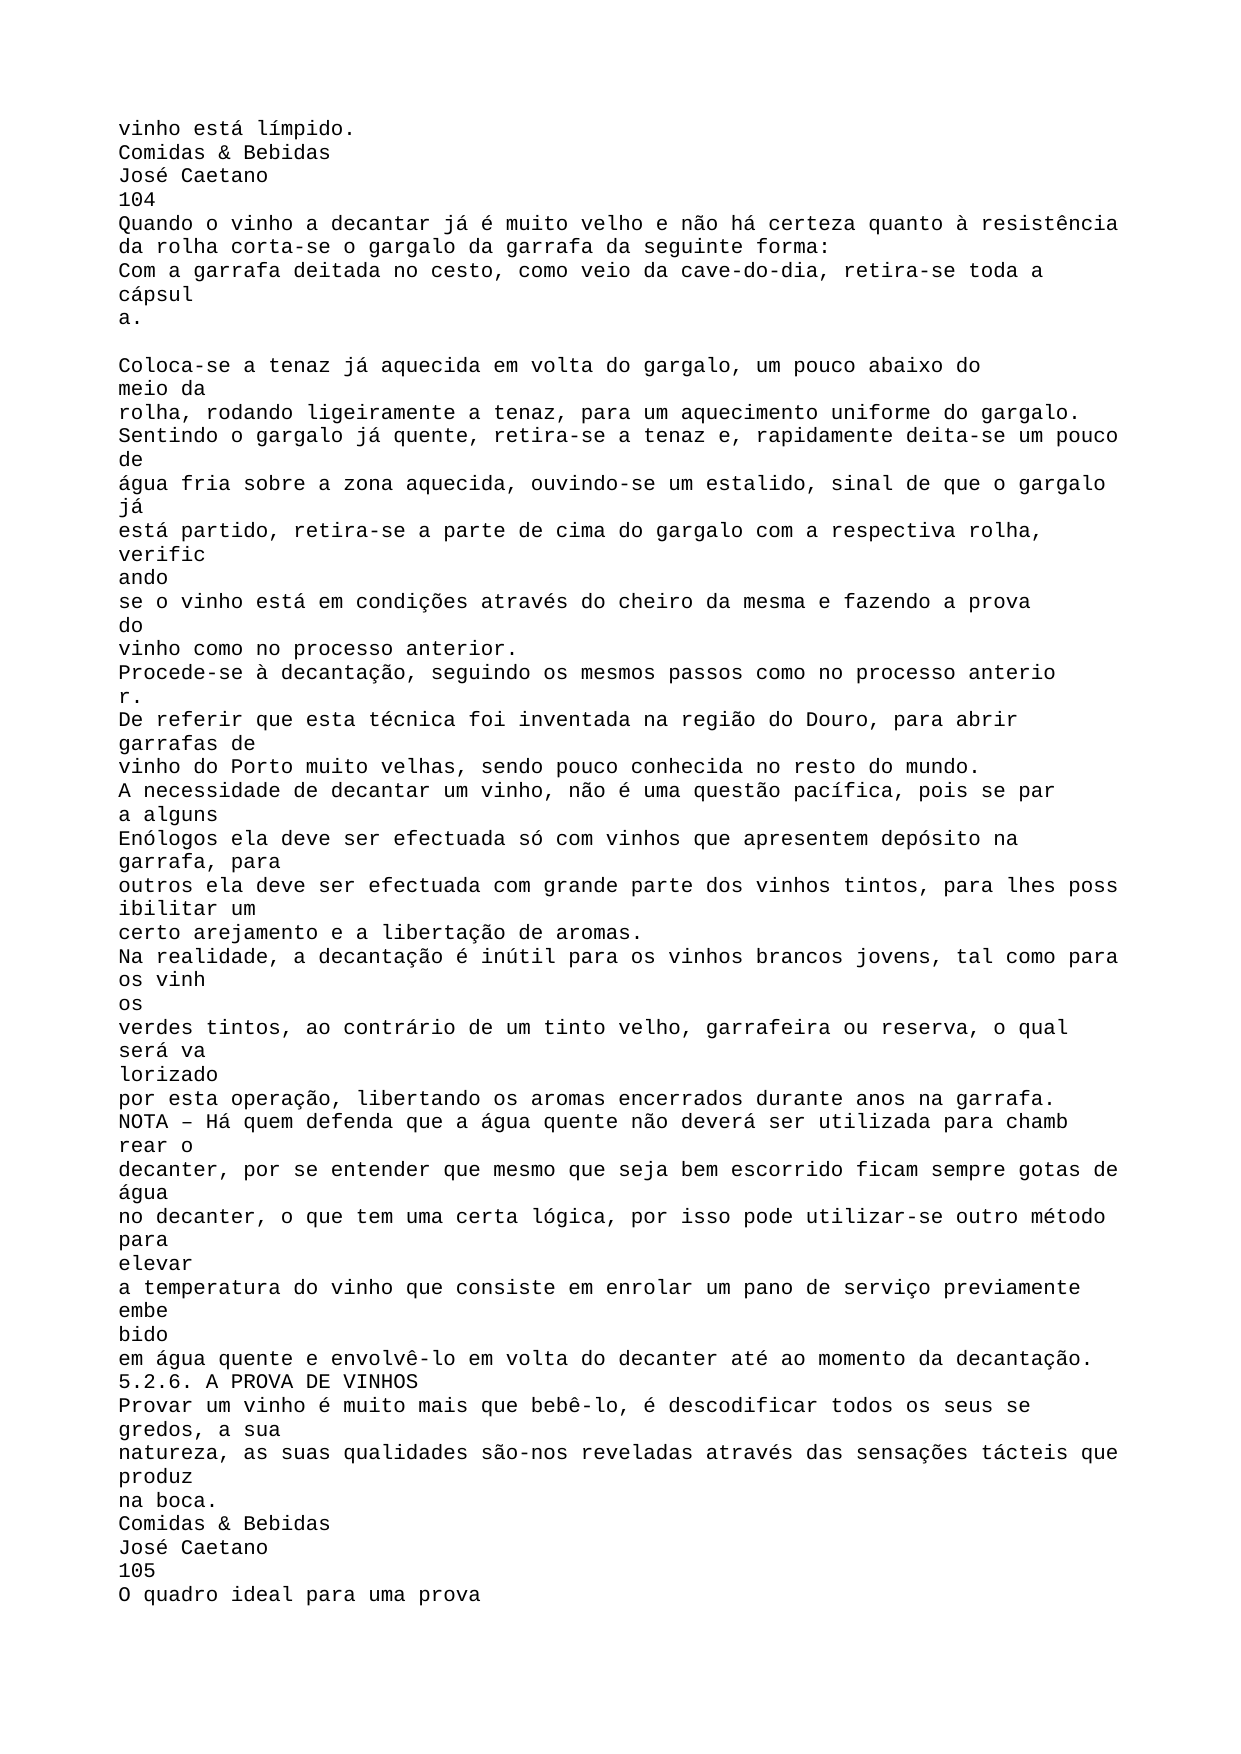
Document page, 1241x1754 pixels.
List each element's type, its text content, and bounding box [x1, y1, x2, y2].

text água [118, 1182, 1122, 1206]
text produz [118, 1466, 1122, 1489]
text está partido, retira-se a parte de cima do gargalo com a respectiva rolha, verific [118, 520, 1122, 567]
text a alguns [118, 804, 1122, 827]
text Sentindo o gargalo já quente, retira-se a tenaz e, rapidamente deita-se um pouco [118, 426, 1122, 449]
text vinho como no processo anterior. [118, 638, 1122, 662]
text A necessidade de decantar um vinho, não é uma questão pacífica, pois se par [118, 780, 1122, 804]
text a temperatura do vinho que consiste em enrolar um pano de serviço previamente embe [118, 1277, 1122, 1324]
text rolha, rodando ligeiramente a tenaz, para um aquecimento uniforme do gargalo. [118, 402, 1122, 426]
text Coloca-se a tenaz já aquecida em volta do gargalo, um pouco abaixo do [118, 354, 1122, 378]
text do [118, 615, 1122, 638]
text na boca. [118, 1489, 1122, 1513]
text lorizado [118, 1064, 1122, 1088]
text Enólogos ela deve ser efectuada só com vinhos que apresentem depósito na garrafa, para [118, 827, 1122, 875]
text NOTA – Há quem defenda que a água quente não deverá ser utilizada para chamb [118, 1111, 1122, 1135]
text por esta operação, libertando os aromas encerrados durante anos na garrafa. [118, 1088, 1122, 1111]
text outros ela deve ser efectuada com grande parte dos vinhos tintos, para lhes poss [118, 875, 1122, 898]
text verdes tintos, ao contrário de um tinto velho, garrafeira ou reserva, o qual será va [118, 1017, 1122, 1064]
text ando [118, 567, 1122, 591]
text Procede-se à decantação, seguindo os mesmos passos como no processo anterio [118, 662, 1122, 686]
text Provar um vinho é muito mais que bebê-lo, é descodificar todos os seus se [118, 1395, 1122, 1419]
text água fria sobre a zona aquecida, ouvindo-se um estalido, sinal de que o gargalo já [118, 473, 1122, 520]
text Com a garrafa deitada no cesto, como veio da cave-do-dia, retira-se toda a cápsul [118, 260, 1122, 307]
text rear o [118, 1135, 1122, 1158]
text vinho está límpido. [118, 118, 1122, 142]
text se o vinho está em condições através do cheiro da mesma e fazendo a prova [118, 591, 1122, 615]
text ibilitar um [118, 898, 1122, 922]
text decanter, por se entender que mesmo que seja bem escorrido ficam sempre gotas de [118, 1158, 1122, 1182]
text natureza, as suas qualidades são-nos reveladas através das sensações tácteis que [118, 1442, 1122, 1466]
text bido [118, 1324, 1122, 1348]
text r. [118, 686, 1122, 709]
text José Caetano [118, 1537, 1122, 1561]
text Comidas & Bebidas [118, 1513, 1122, 1537]
text vinho do Porto muito velhas, sendo pouco conhecida no resto do mundo. [118, 757, 1122, 780]
text José Caetano [118, 165, 1122, 189]
text 105 [118, 1561, 1122, 1584]
text Comidas & Bebidas [118, 142, 1122, 165]
text em água quente e envolvê-lo em volta do decanter até ao momento da decantação. [118, 1348, 1122, 1371]
text Quando o vinho a decantar já é muito velho e não há certeza quanto à resistência [118, 213, 1122, 236]
text 104 [118, 189, 1122, 213]
text de [118, 449, 1122, 473]
text da rolha corta-se o gargalo da garrafa da seguinte forma: [118, 236, 1122, 260]
text meio da [118, 378, 1122, 402]
text gredos, a sua [118, 1419, 1122, 1442]
text os [118, 993, 1122, 1017]
text no decanter, o que tem uma certa lógica, por isso pode utilizar-se outro método para [118, 1206, 1122, 1253]
text Na realidade, a decantação é inútil para os vinhos brancos jovens, tal como para os vinh [118, 946, 1122, 993]
text a. [118, 307, 1122, 331]
text 5.2.6. A PROVA DE VINHOS [118, 1371, 1122, 1395]
text O quadro ideal para uma prova [118, 1584, 1122, 1608]
text certo arejamento e a libertação de aromas. [118, 922, 1122, 946]
text elevar [118, 1253, 1122, 1277]
text De referir que esta técnica foi inventada na região do Douro, para abrir garrafas de [118, 709, 1122, 757]
